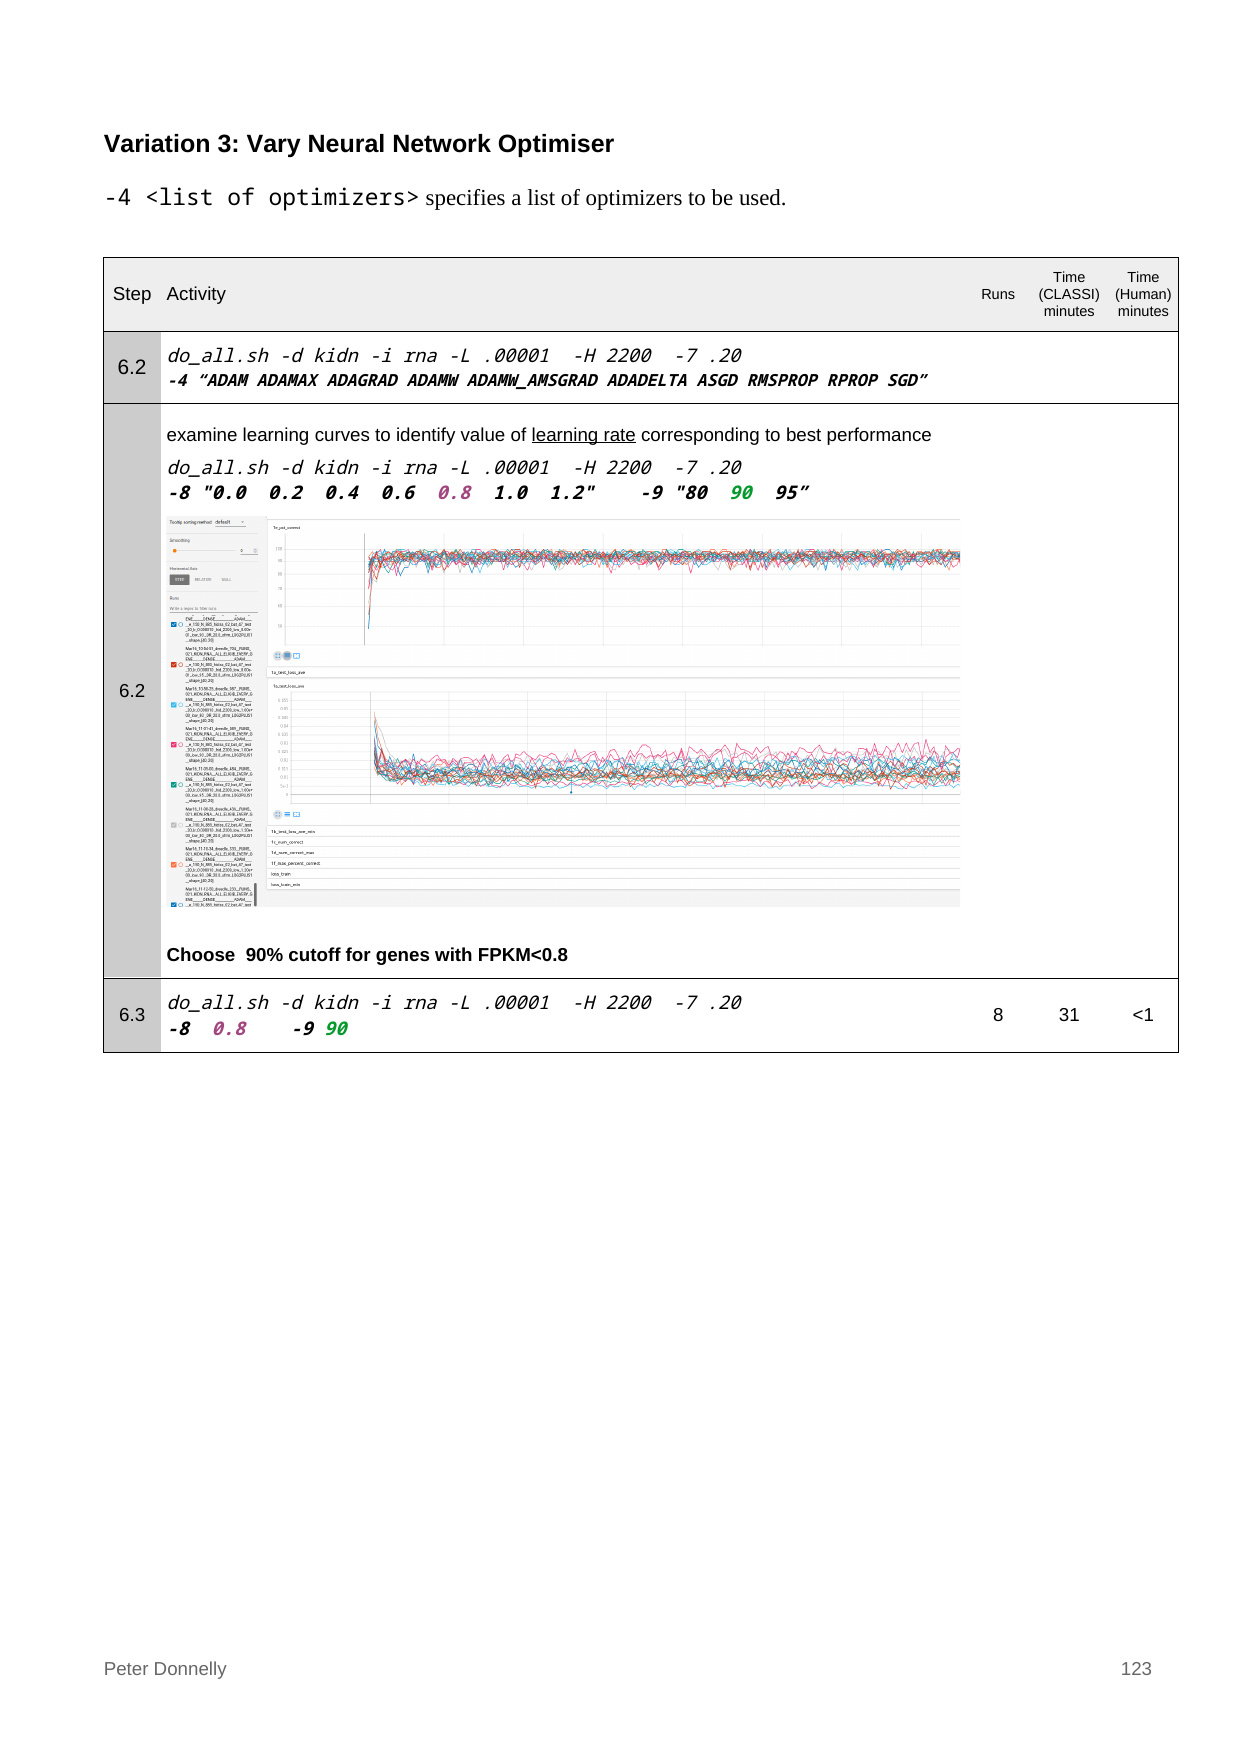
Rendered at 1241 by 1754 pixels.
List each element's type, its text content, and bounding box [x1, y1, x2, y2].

table_cell 6.2 [104, 332, 161, 403]
table_cell [1108, 332, 1178, 403]
table_cell [1030, 404, 1108, 977]
table_header Activity [161, 258, 966, 331]
table_cell 31 [1030, 979, 1108, 1052]
table_cell [1030, 332, 1108, 403]
table_header Step [104, 258, 161, 331]
table_cell [966, 332, 1030, 403]
table_cell 6.2 [104, 404, 161, 977]
table_header Runs [966, 258, 1030, 331]
list Variation 3: Vary Neural Network Optimiser [103, 129, 1146, 157]
table_cell examine learning curves to identify value of learning rate corresponding to best performance do_all.sh -d kidn -i rna -L .00001 -H 2200 -7 .20 -8 "0.0 0.2 0.4 0.6 0.8 1.0 1.2" -9 "80 90 95” Choose 90% cutoff for genes with FPKM<0.8 [161, 404, 966, 977]
table_header Time (CLASSI) minutes [1030, 258, 1108, 331]
table_cell [966, 404, 1030, 977]
picture [166, 516, 960, 907]
table_cell do_all.sh -d kidn -i rna -L .00001 -H 2200 -7 .20 -8 0.8 -9 90 [161, 979, 966, 1052]
table_cell do_all.sh -d kidn -i rna -L .00001 -H 2200 -7 .20 -4 “ADAM ADAMAX ADAGRAD ADAMW ADAMW_AMSGRAD ADADELTA ASGD RMSPROP RPROP SGD” [161, 332, 966, 403]
table_cell [1108, 404, 1178, 977]
table_cell 6.3 [104, 979, 161, 1052]
list -4 <list of optimizers> specifies a list of optimizers to be used. [103, 181, 1146, 212]
table_header Time (Human) minutes [1108, 258, 1178, 331]
table_cell 8 [966, 979, 1030, 1052]
table_cell <1 [1108, 979, 1178, 1052]
